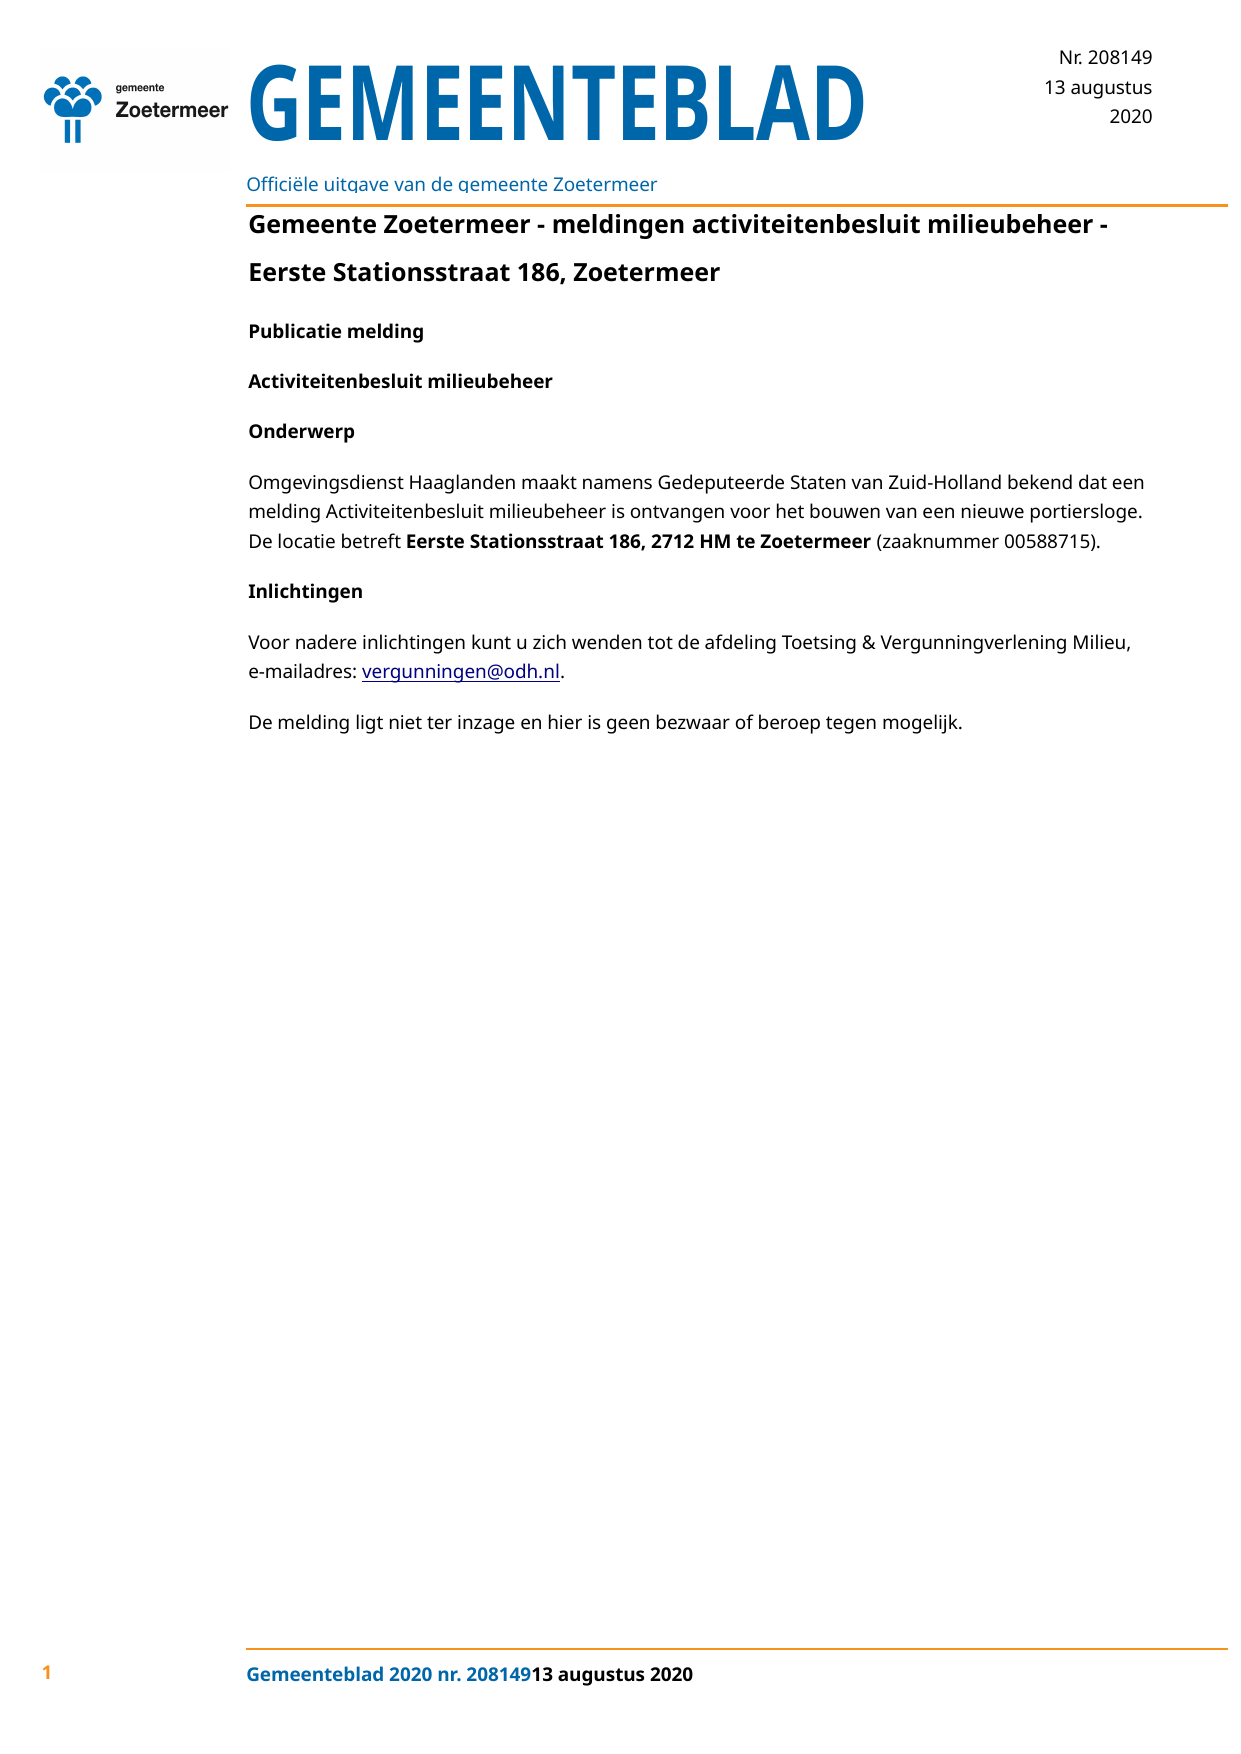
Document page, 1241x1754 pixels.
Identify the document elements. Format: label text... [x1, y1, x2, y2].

text Omgevingsdienst Haaglanden maakt namens Gedeputeerde Staten van Zuid-Holland bekend dat een melding Activiteitenbesluit milieubeheer is ontvangen voor het bouwen van een nieuwe portiersloge. De locatie betreft Eerste Stationsstraat 186, 2712 HM te Zoetermeer (zaaknummer 00588715). [248, 469, 1152, 554]
text Onderwerp [248, 419, 1152, 444]
text Activiteitenbesluit milieubeheer [248, 368, 1152, 394]
text Voor nadere inlichtingen kunt u zich wenden tot de afdeling Toetsing & Vergunningverlening Milieu, e-mailadres: vergunningen@odh.nl. [248, 629, 1152, 684]
text Inlichtingen [248, 579, 1152, 604]
text De melding ligt niet ter inzage en hier is geen bezwaar of beroep tegen mogelijk. [248, 709, 1152, 735]
text Publicatie melding [248, 318, 1152, 344]
text Gemeente Zoetermeer - meldingen activiteitenbesluit milieubeheer - Eerste Stationsstraat 186, Zoetermeer [248, 207, 1152, 288]
picture [41, 47, 231, 172]
